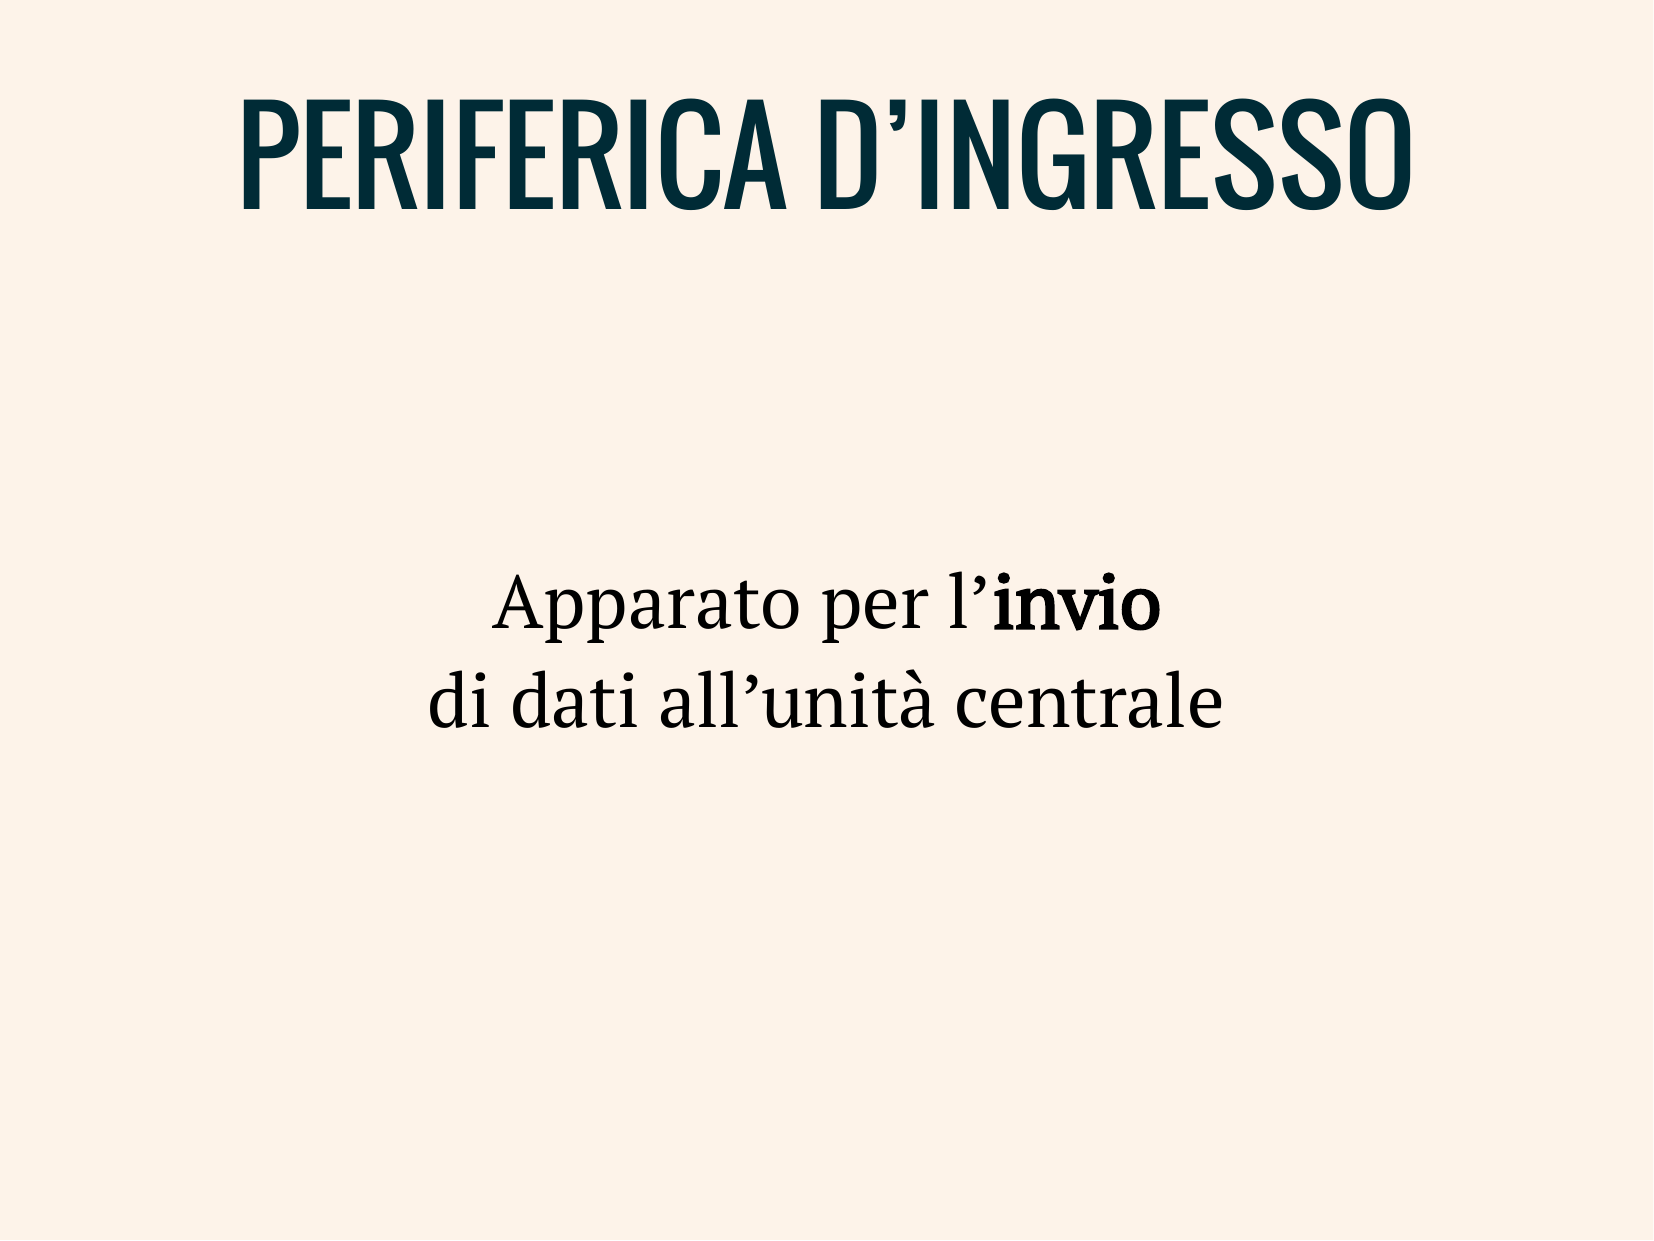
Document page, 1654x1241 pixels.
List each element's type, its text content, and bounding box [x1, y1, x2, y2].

text_box Apparato per l’invio di dati all’unità centrale [82, 290, 1571, 1010]
title Periferica d’ingresso [82, 7, 1571, 290]
